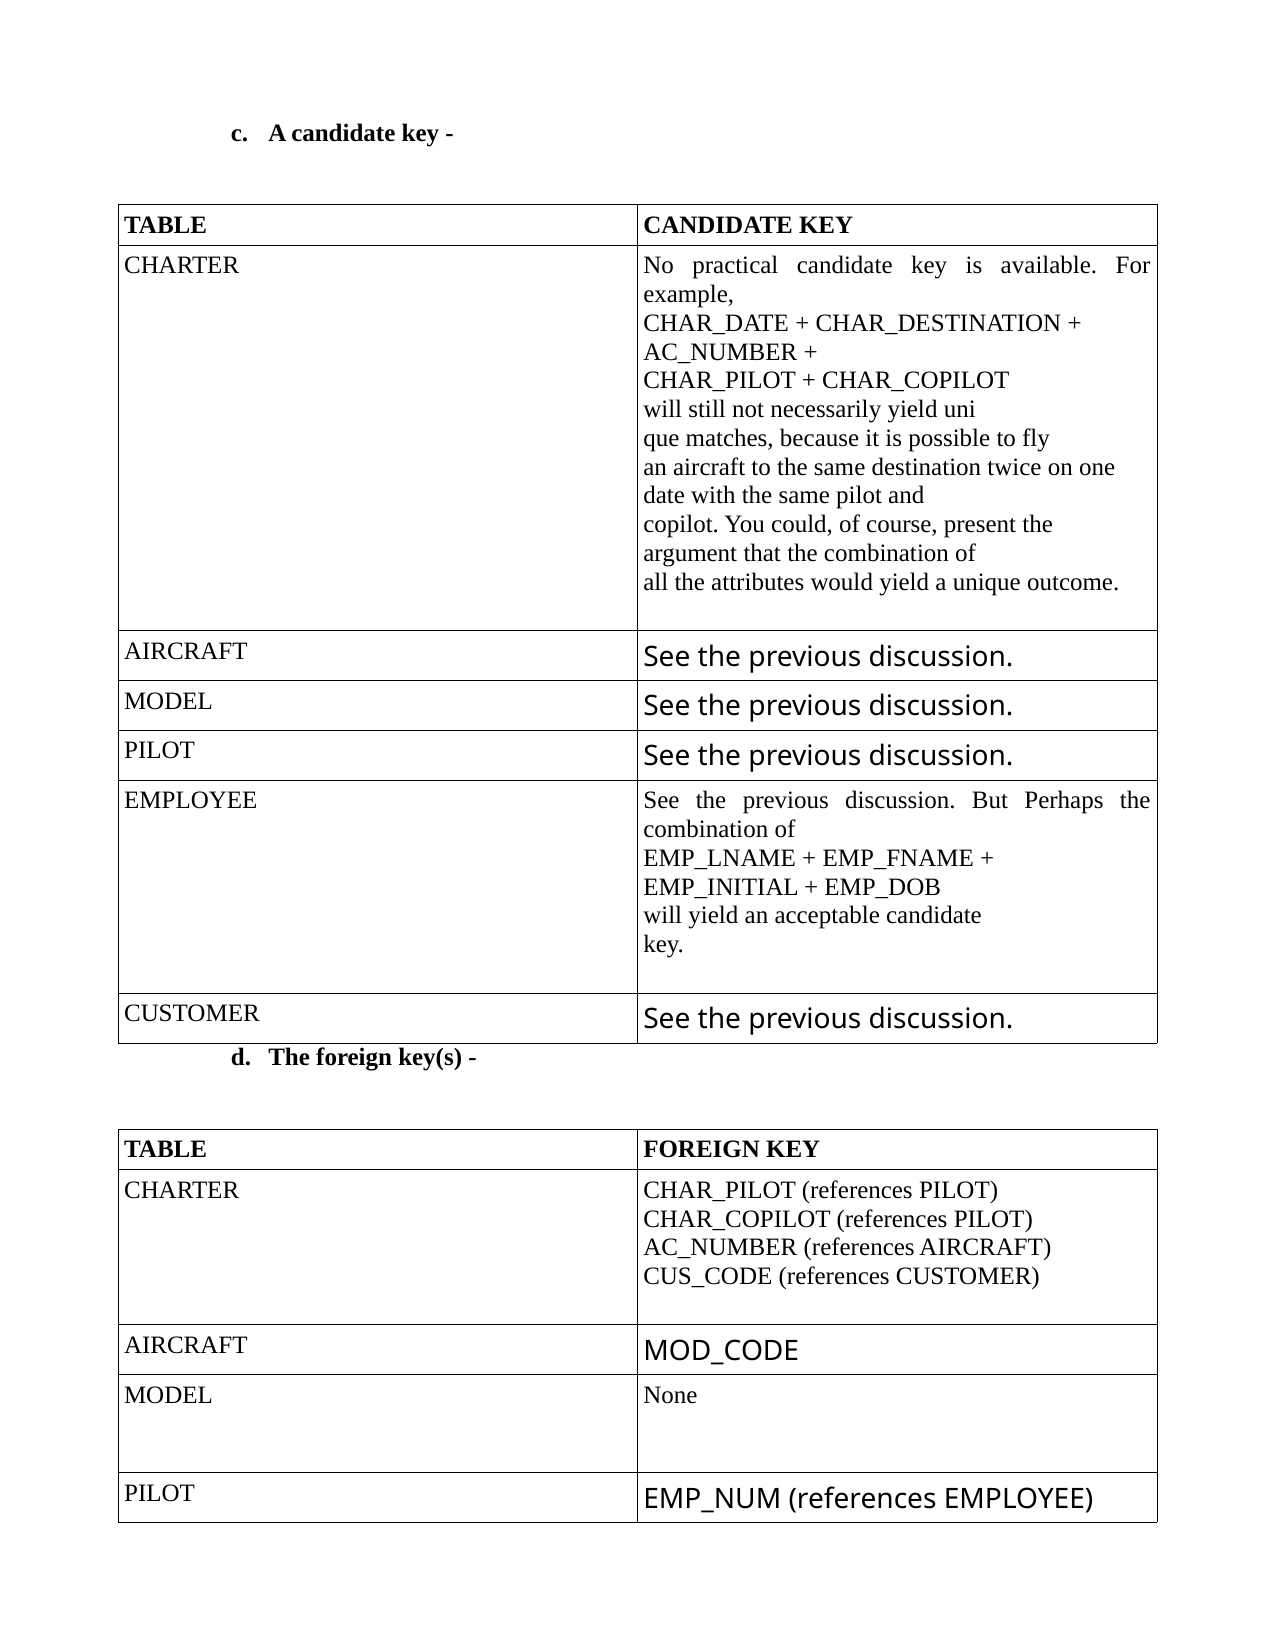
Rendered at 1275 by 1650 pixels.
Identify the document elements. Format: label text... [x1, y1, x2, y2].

table_cell AIRCRAFT [119, 1325, 637, 1374]
table_cell CHARTER [119, 246, 637, 630]
list A candidate key - [231, 118, 1157, 147]
table_cell EMPLOYEE [119, 781, 637, 992]
table_cell PILOT [119, 1473, 637, 1522]
table_cell CUSTOMER [119, 994, 637, 1042]
table_cell MODEL [119, 1375, 637, 1472]
table_header TABLE [119, 205, 637, 245]
table_cell PILOT [119, 731, 637, 780]
table_cell None [638, 1375, 1157, 1472]
table_cell See the previous discussion. [638, 681, 1157, 730]
table_cell EMP_NUM (references EMPLOYEE) [638, 1473, 1157, 1522]
table_header TABLE [119, 1130, 637, 1169]
table_cell MODEL [119, 681, 637, 730]
table_header FOREIGN KEY [638, 1130, 1157, 1169]
table_cell See the previous discussion. But Perhaps the combination of EMP_LNAME + EMP_FNAME + EMP_INITIAL + EMP_DOB will yield an acceptable candidate key. [638, 781, 1157, 992]
table_cell See the previous discussion. [638, 731, 1157, 780]
table_cell No practical candidate key is available. For example, CHAR_DATE + CHAR_DESTINATION + AC_NUMBER + CHAR_PILOT + CHAR_COPILOT will still not necessarily yield uni que matches, because it is possible to fly an aircraft to the same destination twice on one date with the same pilot and copilot. You could, of course, present the argument that the combination of all the attributes would yield a unique outcome. [638, 246, 1157, 630]
table_cell CHAR_PILOT (references PILOT) CHAR_COPILOT (references PILOT) AC_NUMBER (references AIRCRAFT) CUS_CODE (references CUSTOMER) [638, 1170, 1157, 1324]
table_cell CHARTER [119, 1170, 637, 1324]
list The foreign key(s) - [231, 1044, 1157, 1071]
table_cell See the previous discussion. [638, 631, 1157, 680]
table_cell AIRCRAFT [119, 631, 637, 680]
table_cell See the previous discussion. [638, 994, 1157, 1042]
table_header CANDIDATE KEY [638, 205, 1157, 245]
table_cell MOD_CODE [638, 1325, 1157, 1374]
